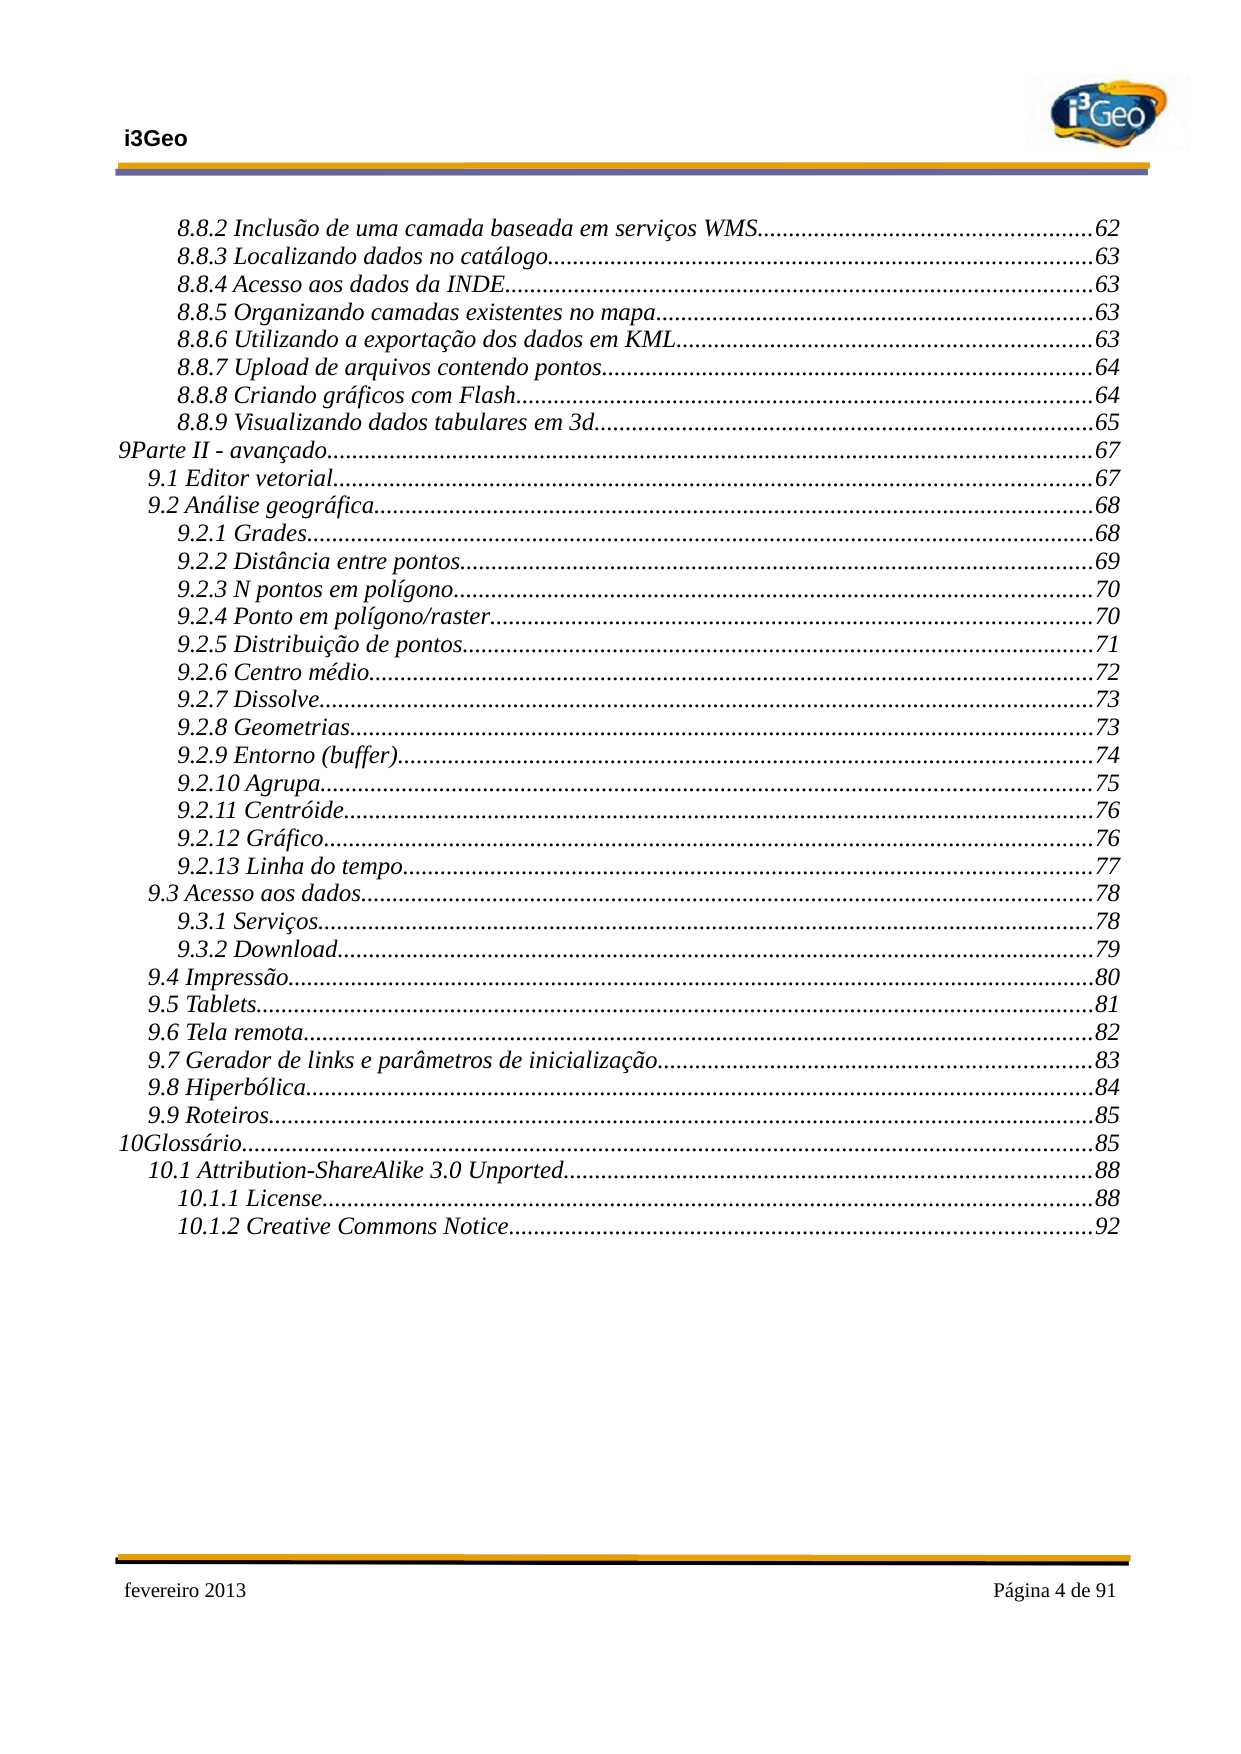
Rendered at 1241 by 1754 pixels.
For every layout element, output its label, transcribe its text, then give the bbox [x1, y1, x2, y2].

text 9.8 Hiperbólica 84 [148, 1073, 1122, 1101]
text 8.8.3 Localizando dados no catálogo 63 [177, 242, 1122, 270]
text 8.8.9 Visualizando dados tabulares em 3d 65 [177, 408, 1122, 436]
text 9.2.11 Centróide 76 [177, 796, 1122, 824]
text 9.5 Tablets 81 [148, 990, 1122, 1018]
text 9.2.5 Distribuição de pontos 71 [177, 630, 1122, 658]
text 9.2.8 Geometrias 73 [177, 713, 1122, 741]
text 8.8.4 Acesso aos dados da INDE 63 [177, 270, 1122, 298]
text 9.3.1 Serviços 78 [177, 907, 1122, 935]
text 9.6 Tela remota 82 [148, 1018, 1122, 1046]
text 8.8.8 Criando gráficos com Flash 64 [177, 381, 1122, 408]
text 9.2.7 Dissolve 73 [177, 686, 1122, 713]
text 10Glossário 85 [118, 1129, 1122, 1157]
text 9.7 Gerador de links e parâmetros de inicialização 83 [148, 1046, 1122, 1073]
text 9.9 Roteiros 85 [148, 1101, 1122, 1129]
text 9.1 Editor vetorial 67 [148, 464, 1122, 492]
text 9.2.10 Agrupa 75 [177, 769, 1122, 796]
text 9.2.3 N pontos em polígono 70 [177, 575, 1122, 602]
text 9.3 Acesso aos dados 78 [148, 879, 1122, 907]
text 10.1.2 Creative Commons Notice 92 [177, 1212, 1122, 1240]
text 8.8.2 Inclusão de uma camada baseada em serviços WMS 62 [177, 214, 1122, 242]
text 9.2.13 Linha do tempo 77 [177, 852, 1122, 879]
text 8.8.7 Upload de arquivos contendo pontos 64 [177, 353, 1122, 381]
text 9Parte II - avançado 67 [118, 436, 1122, 464]
text 9.2.12 Gráfico 76 [177, 824, 1122, 852]
text 8.8.5 Organizando camadas existentes no mapa 63 [177, 298, 1122, 325]
text 9.2 Análise geográfica 68 [148, 492, 1122, 519]
text 10.1 Attribution-ShareAlike 3.0 Unported 88 [148, 1157, 1122, 1184]
text 9.4 Impressão 80 [148, 963, 1122, 990]
text 10.1.1 License 88 [177, 1184, 1122, 1212]
text 8.8.6 Utilizando a exportação dos dados em KML 63 [177, 325, 1122, 353]
text 9.2.4 Ponto em polígono/raster 70 [177, 602, 1122, 630]
text 9.3.2 Download 79 [177, 935, 1122, 963]
picture [1025, 74, 1191, 151]
text 9.2.9 Entorno (buffer) 74 [177, 741, 1122, 769]
text 9.2.1 Grades 68 [177, 519, 1122, 547]
text 9.2.6 Centro médio 72 [177, 658, 1122, 686]
text 9.2.2 Distância entre pontos 69 [177, 547, 1122, 575]
